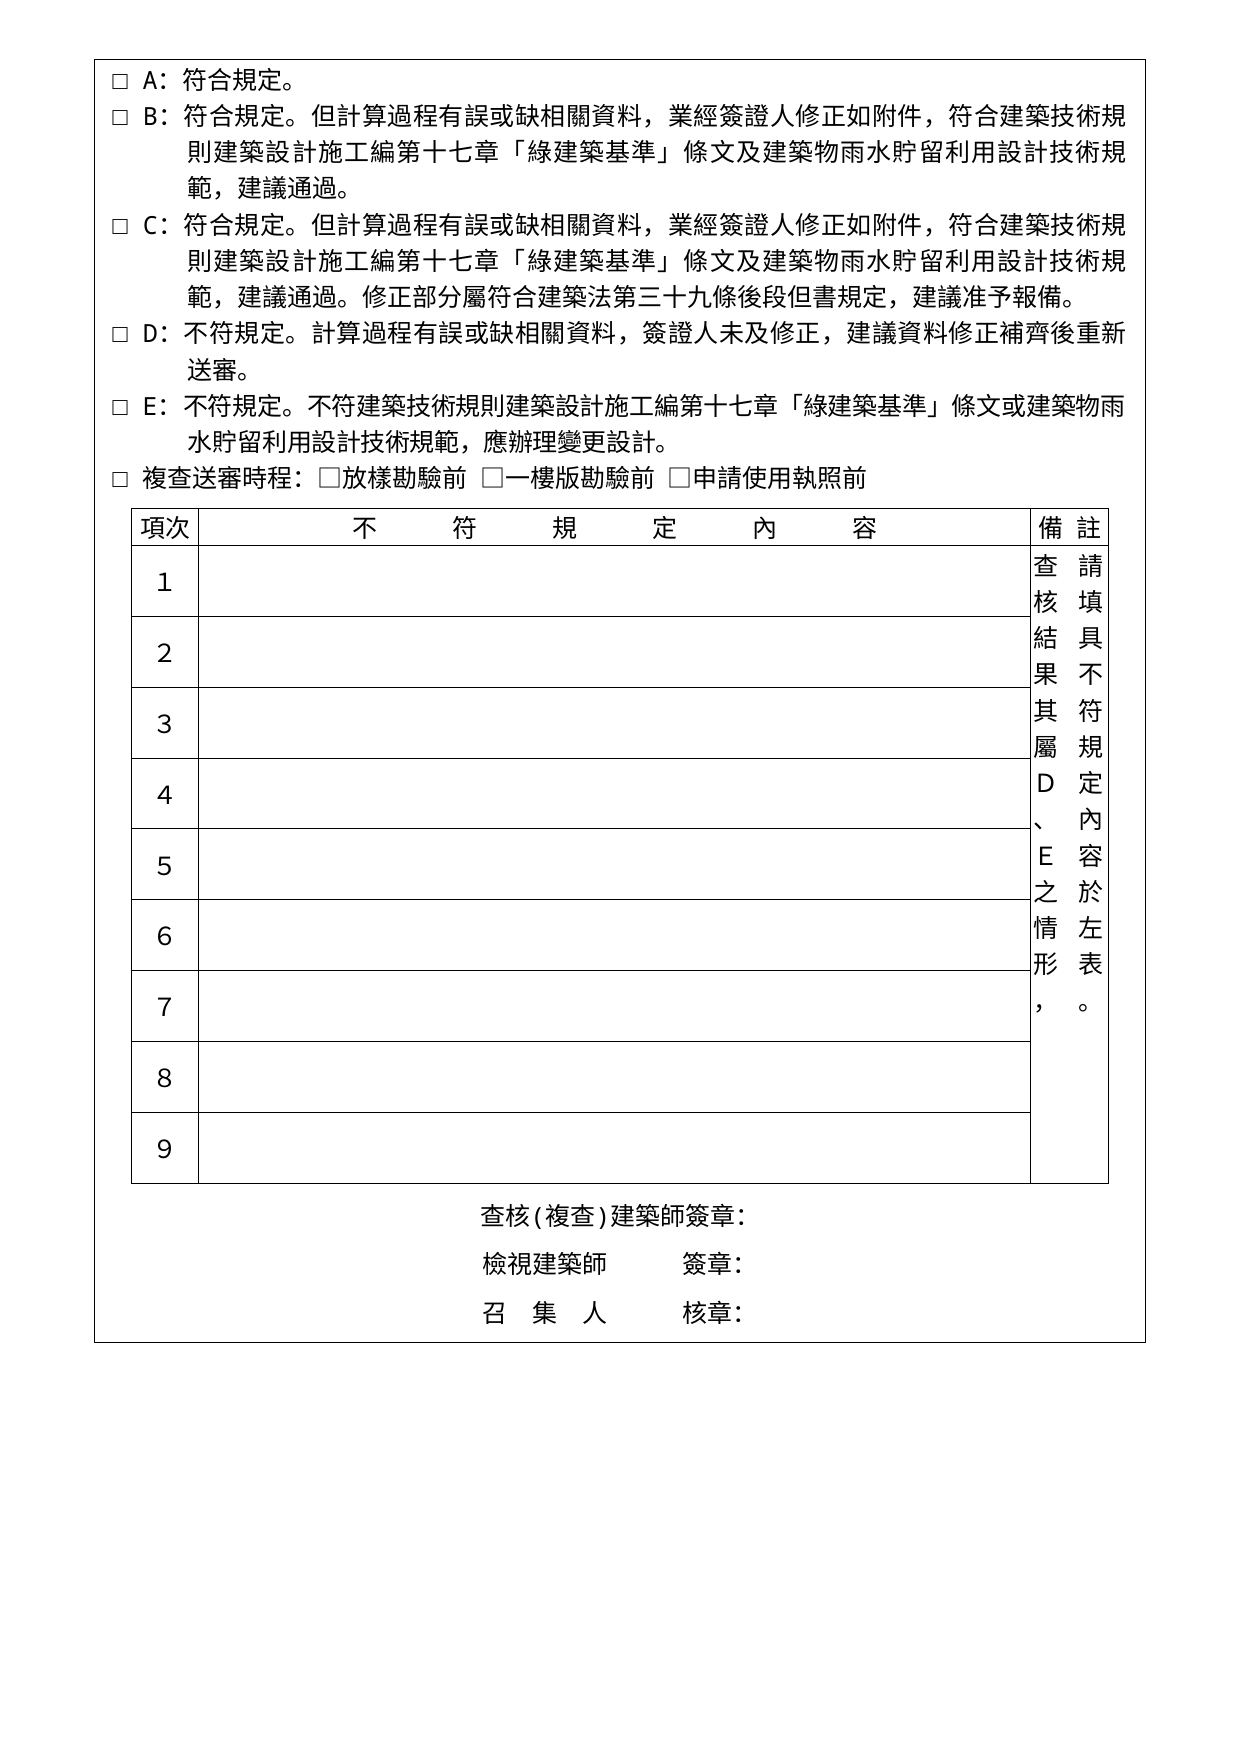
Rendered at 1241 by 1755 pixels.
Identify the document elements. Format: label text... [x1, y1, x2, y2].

table_cell [199, 759, 1030, 828]
table_cell ９ [132, 1113, 198, 1182]
table_cell [199, 617, 1030, 687]
table_cell ６ [132, 900, 198, 970]
table_cell ８ [132, 1042, 198, 1112]
table_cell ３ [132, 688, 198, 757]
table_header 項次 [132, 509, 198, 545]
table_cell ４ [132, 759, 198, 828]
table_cell ５ [132, 829, 198, 899]
table_cell [199, 971, 1030, 1041]
table_cell [199, 688, 1030, 757]
table_cell [199, 1042, 1030, 1112]
table_header 不 符 規 定 內 容 [199, 509, 1030, 545]
table_cell 查核結果其屬Ｄ、Ｅ之情形， [1031, 546, 1075, 1182]
table_cell 請填具不符規定內容於左表。 [1075, 546, 1108, 1182]
table_cell ７ [132, 971, 198, 1041]
table_cell [199, 829, 1030, 899]
table_header □ A：符合規定。 □ B：符合規定。但計算過程有誤或缺相關資料，業經簽證人修正如附件，符合建築技術規則建築設計施工編第十七章「綠建築基準」條文及建築物雨水貯留利用設計技術規範，建議通過。 □ C：符合規定。但計算過程有誤或缺相關資料，業經簽證人修正如附件，符合建築技術規則建築設計施工編第十七章「綠建築基準」條文及建築物雨水貯留利用設計技術規範，建議通過。修正部分屬符合建築法第三十九條後段但書規定，建議准予報備。 □ D：不符規定。計算過程有誤或缺相關資料，簽證人未及修正，建議資料修正補齊後重新送審。 □ E：不符規定。不符建築技術規則建築設計施工編第十七章「綠建築基準」條文或建築物雨水貯留利用設計技術規範，應辦理變更設計。 □ 複查送審時程：□放樣勘驗前 □一樓版勘驗前 □申請使用執照前 查核(複查)建築師簽章： 檢視建築師 簽章： 召 集 人 核章： [95, 60, 1145, 1342]
table_cell ２ [132, 617, 198, 687]
table_header 備 註 [1031, 509, 1108, 545]
table_cell [199, 546, 1030, 616]
table_cell １ [132, 546, 198, 616]
table_cell [199, 1113, 1030, 1182]
table_cell [199, 900, 1030, 970]
